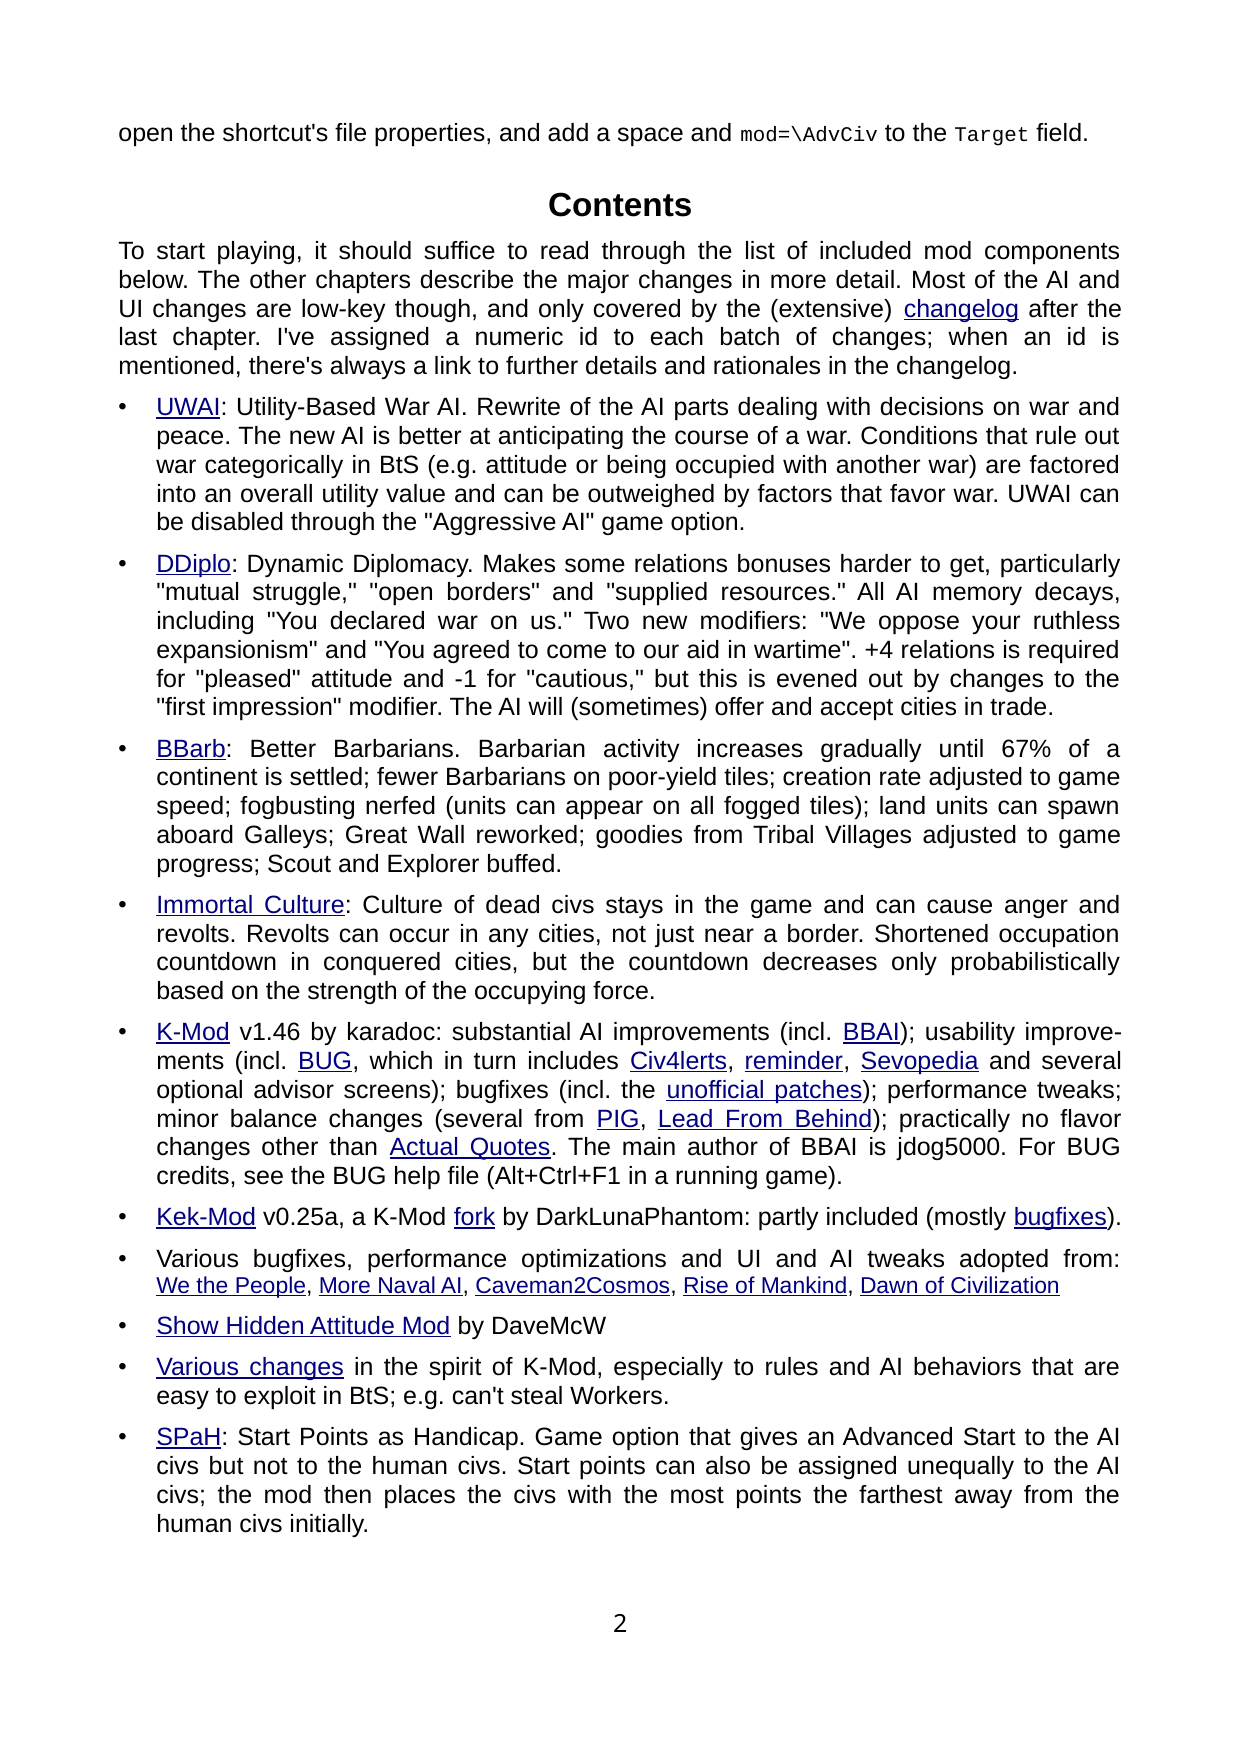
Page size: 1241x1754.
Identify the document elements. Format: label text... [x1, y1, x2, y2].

list Various changes in the spirit of K-Mod, especially to rules and AI behaviors that are easy to exploit in BtS; e.g. can't steal Workers. [118, 1352, 1122, 1410]
subtitle Contents [118, 185, 1122, 224]
list SPaH: Start Points as Handicap. Game option that gives an Advanced Start to the AI civs but not to the human civs. Start points can also be assigned unequally to the AI civs; the mod then places the civs with the most points the farthest away from the human civs initially. [118, 1422, 1122, 1537]
list K-Mod v1.46 by karadoc: substantial AI improvements (incl. BBAI); usability improve­ments (incl. BUG, which in turn includes Civ4lerts, reminder, Sevopedia and several optional advisor screens); bugfixes (incl. the unofficial patches); performance tweaks; minor balance changes (several from PIG, Lead From Behind); practically no flavor changes other than Actual Quotes. The main author of BBAI is jdog5000. For BUG credits, see the BUG help file (Alt+Ctrl+F1 in a running game). [118, 1017, 1122, 1190]
list Various bugfixes, performance optimizations and UI and AI tweaks adopted from: We the People, More Naval AI, Caveman2Cosmos, Rise of Mankind, Dawn of Civilization [118, 1243, 1122, 1299]
text open the shortcut's file properties, and add a space and mod=\AdvCiv to the Target field. [118, 118, 1122, 148]
list Kek-Mod v0.25a, a K-Mod fork by DarkLunaPhantom: partly included (mostly bugfixes). [118, 1202, 1122, 1231]
list UWAI: Utility-Based War AI. Rewrite of the AI parts dealing with decisions on war and peace. The new AI is better at anticipating the course of a war. Conditions that rule out war categorically in BtS (e.g. attitude or being occupied with another war) are factored into an overall utility value and can be outweighed by factors that favor war. UWAI can be disabled through the "Aggressive AI" game option. [118, 392, 1122, 536]
list BBarb: Better Barbarians. Barbarian activity increases gradually until 67% of a continent is settled; fewer Barbarians on poor-yield tiles; creation rate adjusted to game speed; fogbusting nerfed (units can appear on all fogged tiles); land units can spawn aboard Galleys; Great Wall reworked; goodies from Tribal Villages adjusted to game progress; Scout and Explorer buffed. [118, 733, 1122, 877]
list Immortal Culture: Culture of dead civs stays in the game and can cause anger and revolts. Revolts can occur in any cities, not just near a border. Shortened occupation countdown in conquered cities, but the countdown decreases only probabilistically based on the strength of the occupying force. [118, 890, 1122, 1005]
list DDiplo: Dynamic Diplomacy. Makes some relations bonuses harder to get, particularly "mutual struggle," "open borders" and "supplied resources." All AI memory decays, including "You declared war on us." Two new modifiers: "We oppose your ruthless expansionism" and "You agreed to come to our aid in wartime". +4 relations is required for "pleased" attitude and -1 for "cautious," but this is evened out by changes to the "first impression" modifier. The AI will (sometimes) offer and accept cities in trade. [118, 548, 1122, 721]
list Show Hidden Attitude Mod by DaveMcW [118, 1311, 1122, 1340]
text To start playing, it should suffice to read through the list of included mod components below. The other chapters describe the major changes in more detail. Most of the AI and UI changes are low-key though, and only covered by the (extensive) changelog after the last chapter. I've assigned a numeric id to each batch of changes; when an id is mentioned, there's always a link to further details and rationales in the changelog. [118, 236, 1122, 380]
